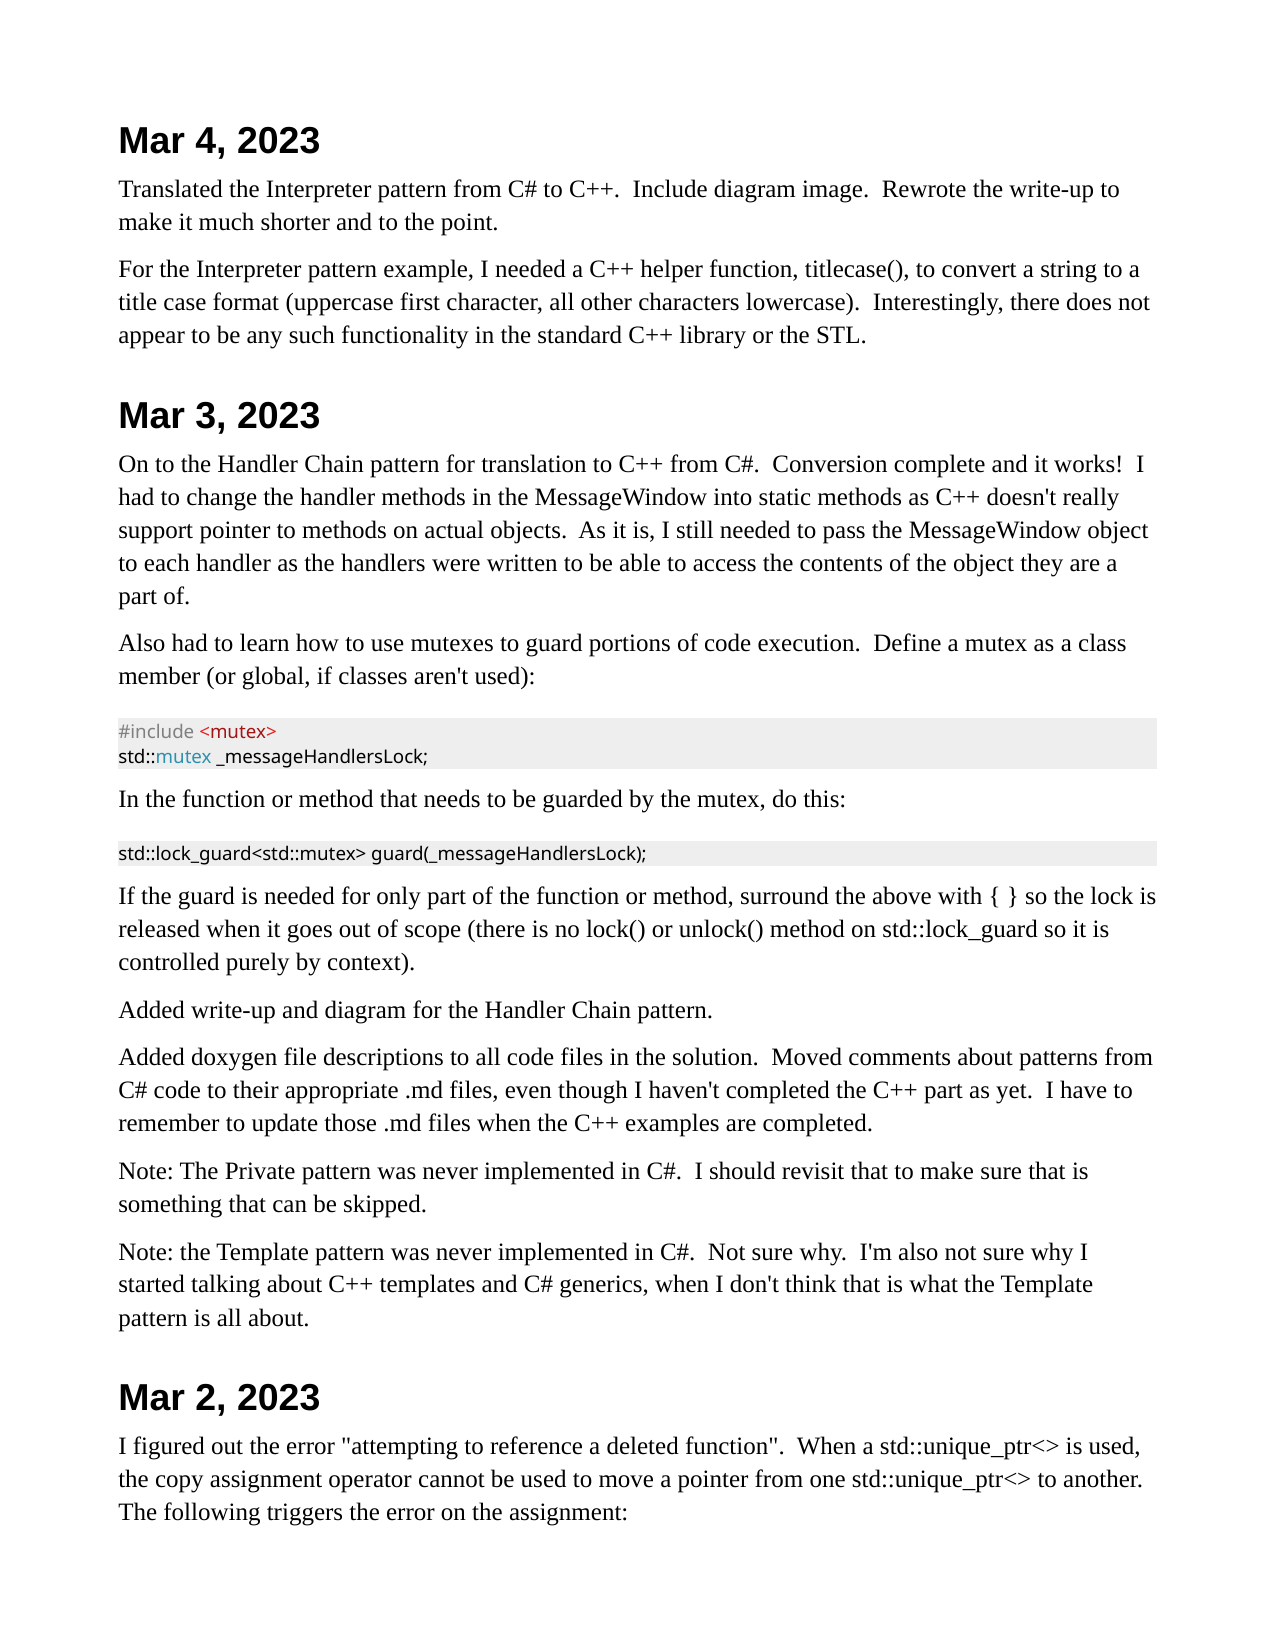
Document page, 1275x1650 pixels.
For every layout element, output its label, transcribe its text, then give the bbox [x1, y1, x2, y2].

subtitle Mar 4, 2023 [118, 118, 1157, 161]
text Translated the Interpreter pattern from C# to C++. Include diagram image. Rewrote the write-up to make it much shorter and to the point. [118, 174, 1157, 236]
text For the Interpreter pattern example, I needed a C++ helper function, titlecase(), to convert a string to a title case format (uppercase first character, all other characters lowercase). Interestingly, there does not appear to be any such functionality in the standard C++ library or the STL. [118, 254, 1157, 349]
text On to the Handler Chain pattern for translation to C++ from C#. Conversion complete and it works! I had to change the handler methods in the MessageWindow into static methods as C++ doesn't really support pointer to methods on actual objects. As it is, I still needed to pass the MessageWindow object to each handler as the handlers were written to be able to access the contents of the object they are a part of. [118, 449, 1157, 609]
text Added write-up and diagram for the Handler Chain pattern. [118, 995, 1157, 1023]
text std::lock_guard<std::mutex> guard(_messageHandlersLock); [118, 841, 1157, 866]
text Note: the Template pattern was never implemented in C#. Not sure why. I'm also not sure why I started talking about C++ templates and C# generics, when I don't think that is what the Template pattern is all about. [118, 1237, 1157, 1331]
text std::mutex _messageHandlersLock; [118, 743, 1157, 769]
text Note: The Private pattern was never implemented in C#. I should revisit that to make sure that is something that can be skipped. [118, 1156, 1157, 1218]
text Added doxygen file descriptions to all code files in the solution. Moved comments about patterns from C# code to their appropriate .md files, even though I haven't completed the C++ part as yet. I have to remember to update those .md files when the C++ examples are completed. [118, 1042, 1157, 1137]
text If the guard is needed for only part of the function or method, surround the above with { } so the lock is released when it goes out of scope (there is no lock() or unlock() method on std::lock_guard so it is controlled purely by context). [118, 881, 1157, 976]
text Also had to learn how to use mutexes to guard portions of code execution. Define a mutex as a class member (or global, if classes aren't used): [118, 628, 1157, 690]
text #include <mutex> [118, 718, 1157, 743]
subtitle Mar 3, 2023 [118, 393, 1157, 436]
subtitle Mar 2, 2023 [118, 1375, 1157, 1418]
text In the function or method that needs to be guarded by the mutex, do this: [118, 784, 1157, 813]
text I figured out the error "attempting to reference a deleted function". When a std::unique_ptr<> is used, the copy assignment operator cannot be used to move a pointer from one std::unique_ptr<> to another. The following triggers the error on the assignment: [118, 1431, 1157, 1526]
